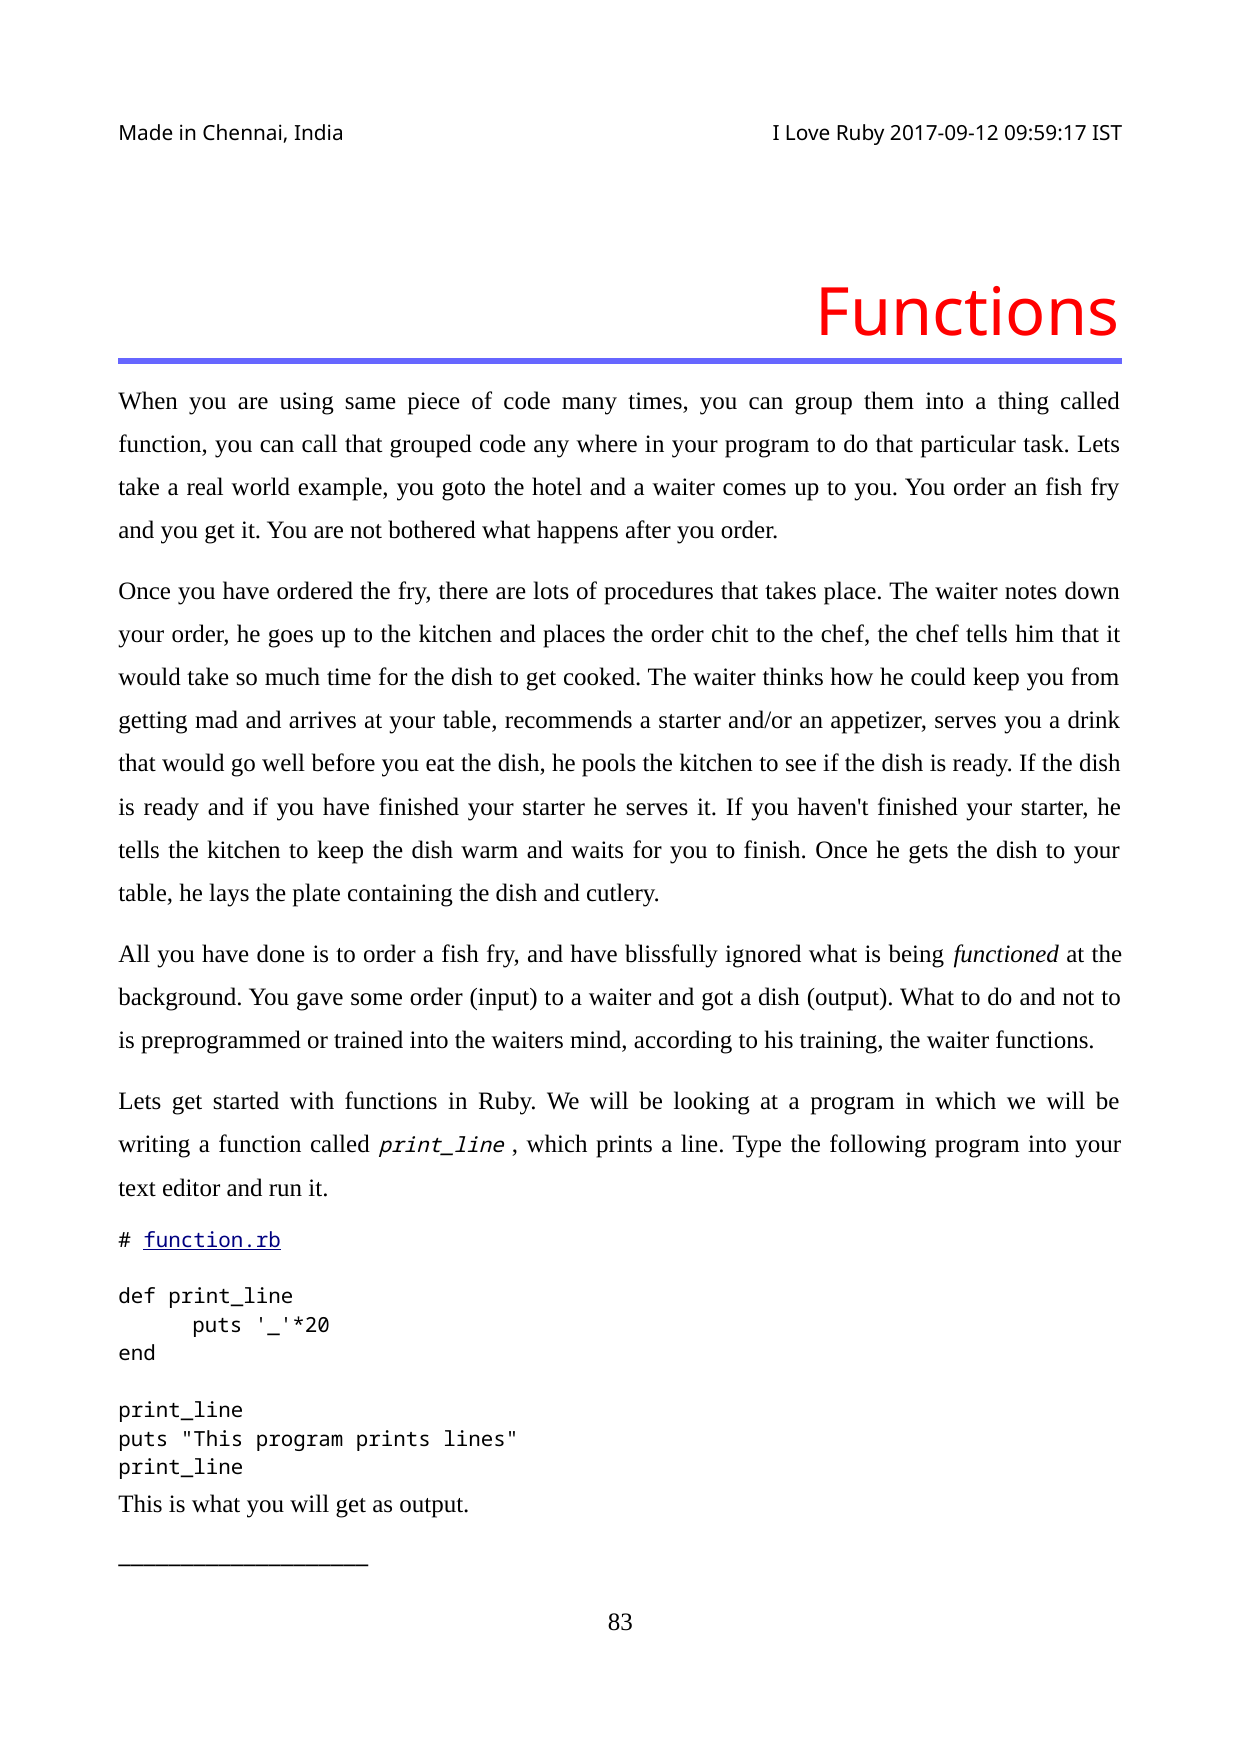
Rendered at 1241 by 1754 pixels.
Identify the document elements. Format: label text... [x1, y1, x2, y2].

text ____________________ [118, 1541, 1122, 1570]
text Lets get started with functions in Ruby. We will be looking at a program in which we will be writing a function called print_line , which prints a line. Type the following program into your text editor and run it. [118, 1086, 1122, 1201]
text puts "This program prints lines" [118, 1424, 1122, 1452]
text Once you have ordered the fry, there are lots of procedures that takes place. The waiter notes down your order, he goes up to the kitchen and places the order chit to the chef, the chef tells him that it would take so much time for the dish to get cooked. The waiter thinks how he could keep you from getting mad and arrives at your table, recommends a starter and/or an appetizer, serves you a drink that would go well before you eat the dish, he pools the kitchen to see if the dish is ready. If the dish is ready and if you have finished your starter he serves it. If you haven't finished your starter, he tells the kitchen to keep the dish warm and waits for you to finish. Once he gets the dish to your table, he lays the plate containing the dish and cutlery. [118, 576, 1122, 907]
text print_line [118, 1452, 1122, 1481]
text def print_line [118, 1282, 1122, 1310]
text All you have done is to order a fish fry, and have blissfully ignored what is being functioned at the background. You gave some order (input) to a waiter and got a dish (output). What to do and not to is preprogrammed or trained into the waiters mind, according to his training, the waiter functions. [118, 939, 1122, 1054]
text # function.rb [118, 1225, 1122, 1253]
subtitle Functions [118, 261, 1122, 358]
text puts '_'*20 [118, 1310, 1122, 1338]
text end [118, 1338, 1122, 1367]
text print_line [118, 1395, 1122, 1424]
text This is what you will get as output. [118, 1489, 1122, 1518]
text When you are using same piece of code many times, you can group them into a thing called function, you can call that grouped code any where in your program to do that particular task. Lets take a real world example, you goto the hotel and a waiter comes up to you. You order an fish fry and you get it. You are not bothered what happens after you order. [118, 386, 1122, 544]
